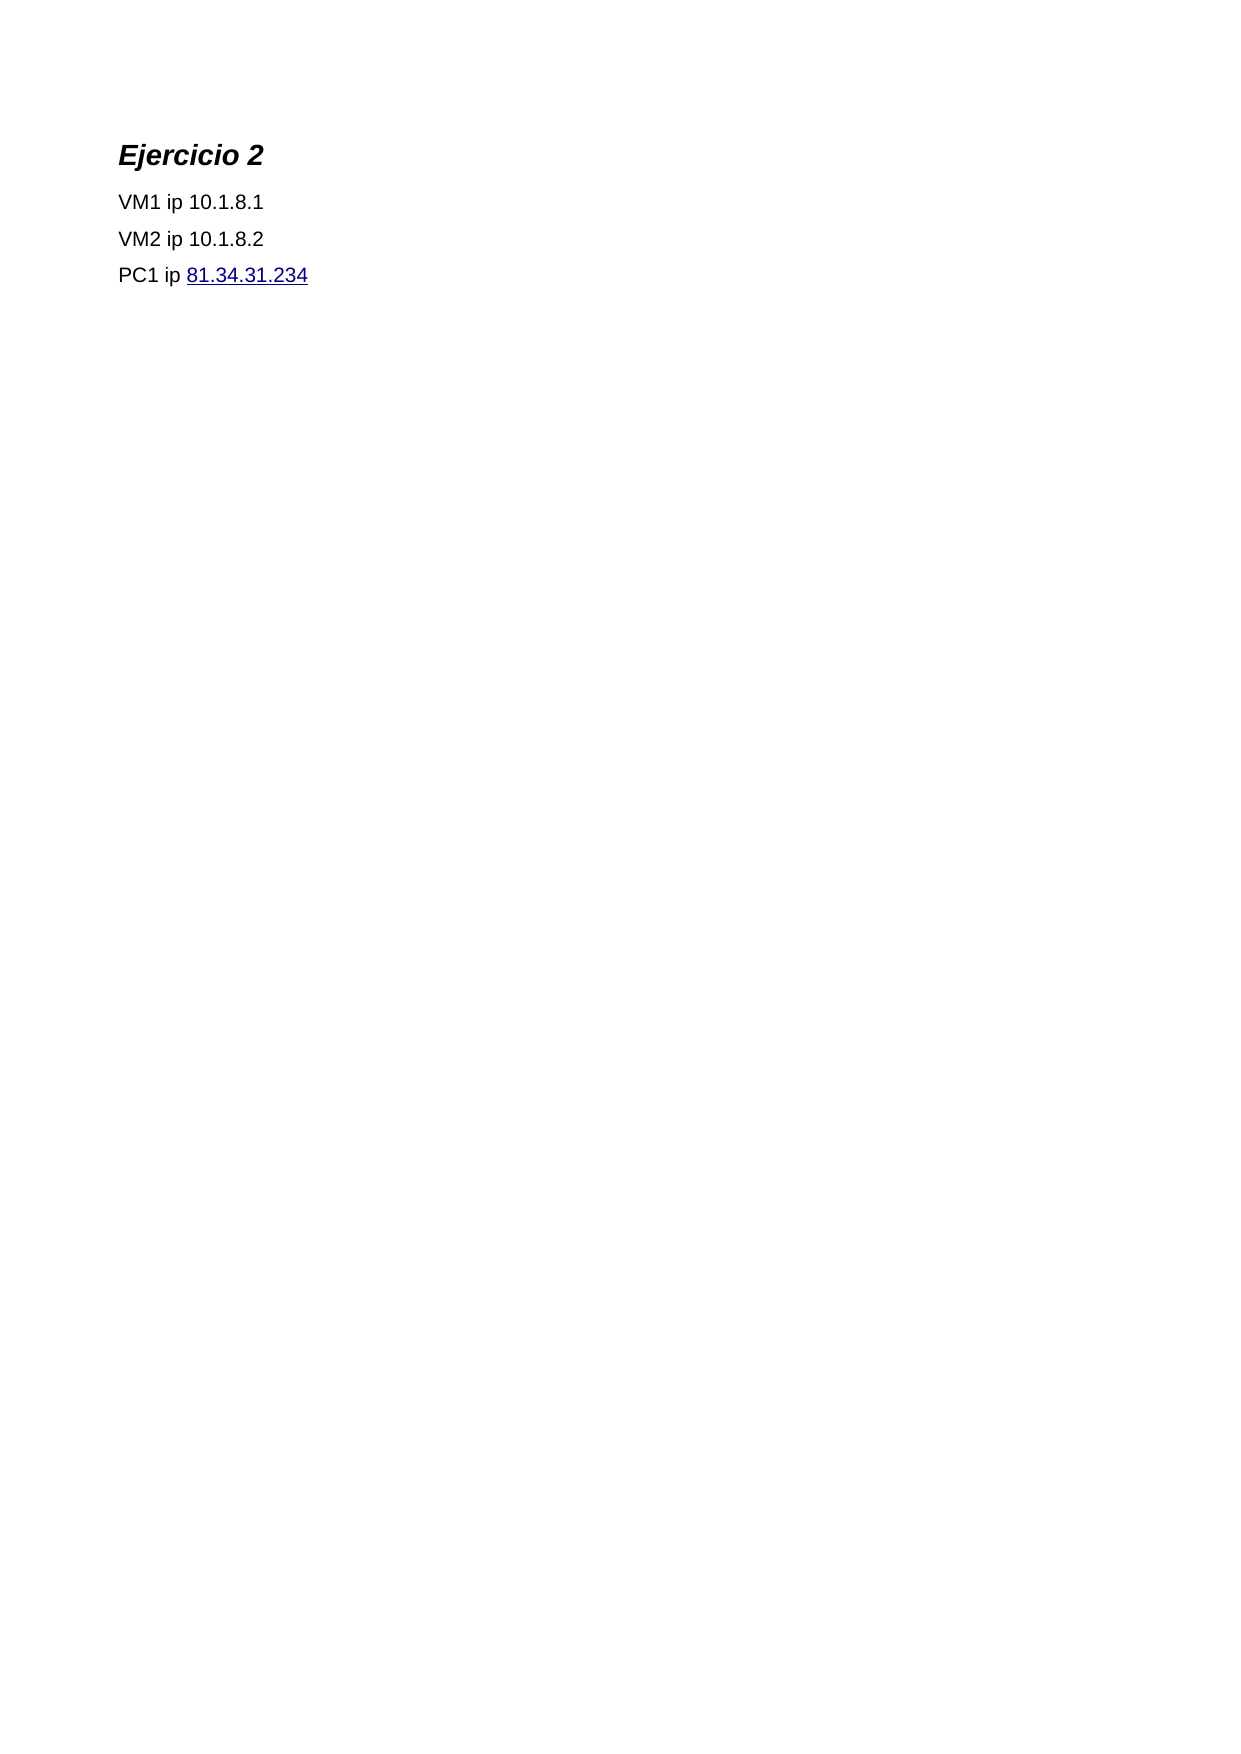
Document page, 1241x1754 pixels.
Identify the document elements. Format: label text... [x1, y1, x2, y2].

text VM2 ip 10.1.8.2 [118, 226, 1122, 250]
text VM1 ip 10.1.8.1 [118, 190, 1122, 214]
text PC1 ip 81.34.31.234 [118, 263, 1122, 287]
subtitle Ejercicio 2 [118, 138, 1122, 171]
